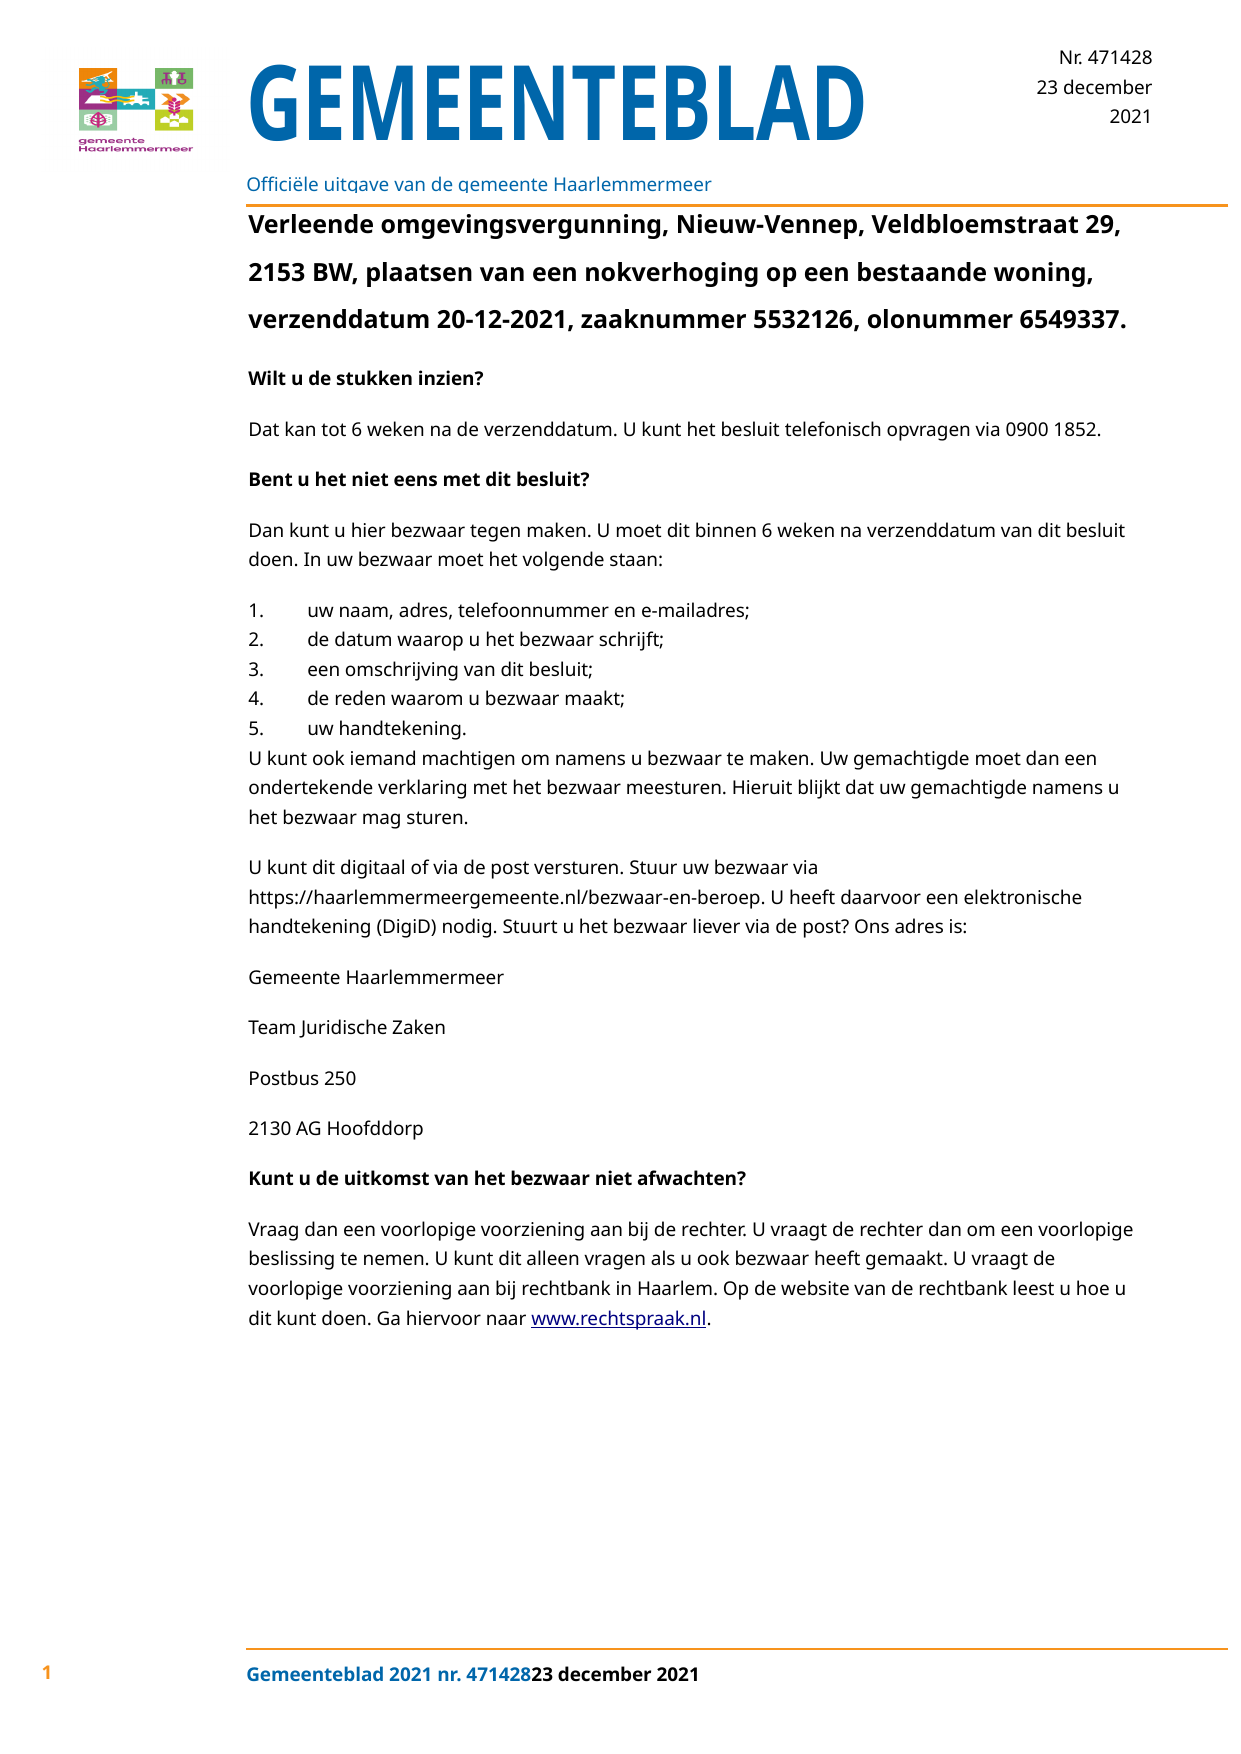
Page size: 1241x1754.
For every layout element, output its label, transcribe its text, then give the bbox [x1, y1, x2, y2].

text U kunt ook iemand machtigen om namens u bezwaar te maken. Uw gemachtigde moet dan een ondertekende verklaring met het bezwaar meesturen. Hieruit blijkt dat uw gemachtigde namens u het bezwaar mag sturen. [248, 745, 1152, 829]
text U kunt dit digitaal of via de post versturen. Stuur uw bezwaar via https://haarlemmermeergemeente.nl/bezwaar-en-beroep. U heeft daarvoor een elektronische handtekening (DigiD) nodig. Stuurt u het bezwaar liever via de post? Ons adres is: [248, 854, 1152, 939]
text Wilt u de stukken inzien? [248, 366, 1152, 391]
text Dan kunt u hier bezwaar tegen maken. U moet dit binnen 6 weken na verzenddatum van dit besluit doen. In uw bezwaar moet het volgende staan: [248, 517, 1152, 572]
text Dat kan tot 6 weken na de verzenddatum. U kunt het besluit telefonisch opvragen via 0900 1852. [248, 416, 1152, 442]
list de reden waarom u bezwaar maakt; [248, 686, 1152, 711]
text Verleende omgevingsvergunning, Nieuw-Vennep, Veldbloemstraat 29, 2153 BW, plaatsen van een nokverhoging op een bestaande woning, verzenddatum 20-12-2021, zaaknummer 5532126, olonummer 6549337. [248, 207, 1152, 336]
list uw handtekening. [248, 715, 1152, 741]
text Team Juridische Zaken [248, 1014, 1152, 1040]
list een omschrijving van dit besluit; [248, 656, 1152, 682]
text Vraag dan een voorlopige voorziening aan bij de rechter. U vraagt de rechter dan om een voorlopige beslissing te nemen. U kunt dit alleen vragen als u ook bezwaar heeft gemaakt. U vraagt de voorlopige voorziening aan bij rechtbank in Haarlem. Op de website van de rechtbank leest u hoe u dit kunt doen. Ga hiervoor naar www.rechtspraak.nl. [248, 1216, 1152, 1330]
text Bent u het niet eens met dit besluit? [248, 466, 1152, 492]
text Gemeente Haarlemmermeer [248, 964, 1152, 989]
picture [41, 47, 231, 172]
list de datum waarop u het bezwaar schrijft; [248, 626, 1152, 652]
text Kunt u de uitkomst van het bezwaar niet afwachten? [248, 1166, 1152, 1191]
text 2130 AG Hoofddorp [248, 1115, 1152, 1141]
text Postbus 250 [248, 1065, 1152, 1090]
list uw naam, adres, telefoonnummer en e-mailadres; [248, 597, 1152, 622]
